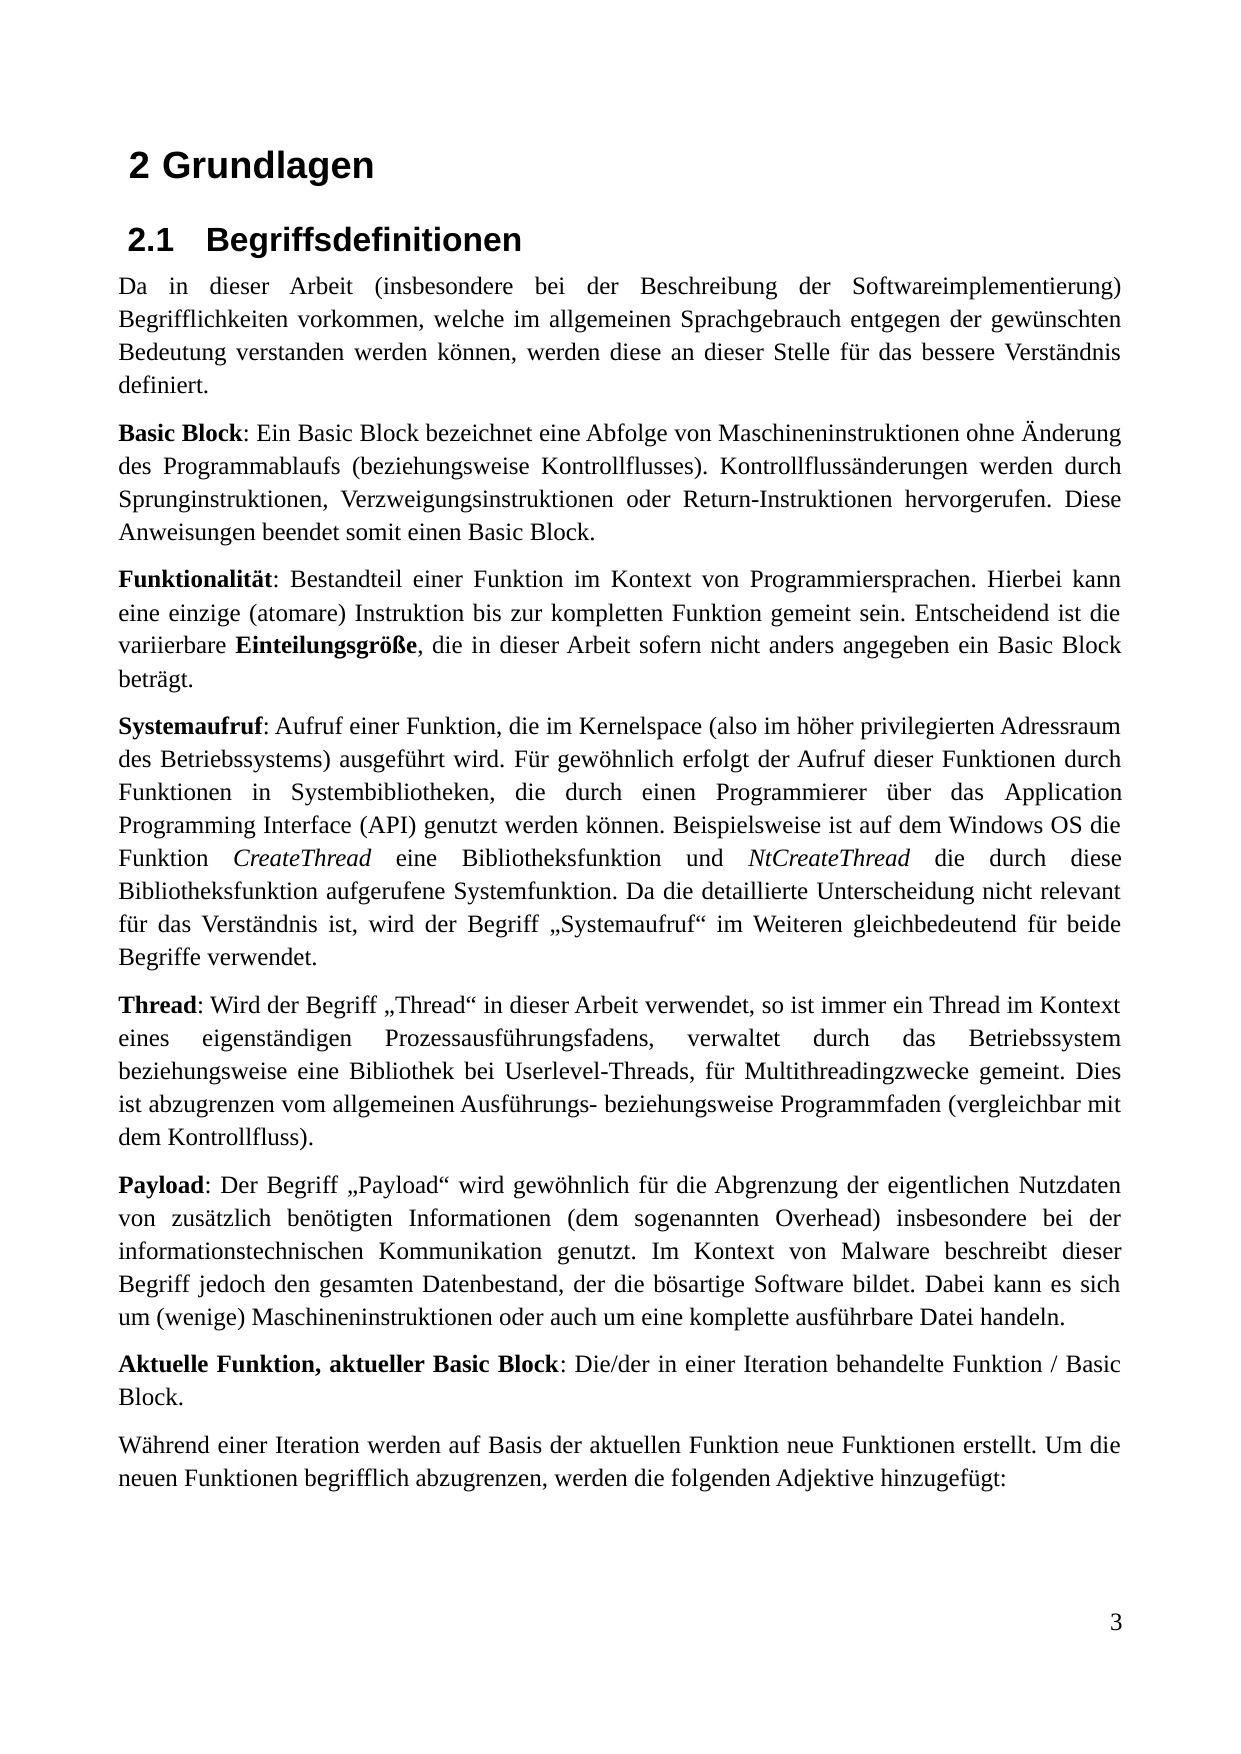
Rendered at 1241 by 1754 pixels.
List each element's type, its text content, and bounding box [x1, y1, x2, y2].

text Payload: Der Begriff „Payload“ wird gewöhnlich für die Abgrenzung der eigentlichen Nutzdaten von zusätzlich benötigten Informationen (dem sogenannten Overhead) insbesondere bei der informationstechnischen Kommunikation genutzt. Im Kontext von Malware beschreibt dieser Begriff jedoch den gesamten Datenbestand, der die bösartige Software bildet. Dabei kann es sich um (wenige) Maschineninstruktionen oder auch um eine komplette ausführbare Datei handeln. [118, 1170, 1122, 1331]
text Basic Block: Ein Basic Block bezeichnet eine Abfolge von Maschineninstruktionen ohne Änderung des Programmablaufs (beziehungsweise Kontrollflusses). Kontrollflussänderungen werden durch Sprunginstruktionen, Verzweigungsinstruktionen oder Return-Instruktionen hervorgerufen. Diese Anweisungen beendet somit einen Basic Block. [118, 418, 1122, 546]
text Thread: Wird der Begriff „Thread“ in dieser Arbeit verwendet, so ist immer ein Thread im Kontext eines eigenständigen Prozessausführungsfadens, verwaltet durch das Betriebssystem beziehungsweise eine Bibliothek bei Userlevel-Threads, für Multithreadingzwecke gemeint. Dies ist abzugrenzen vom allgemeinen Ausführungs- beziehungsweise Programmfaden (vergleichbar mit dem Kontrollfluss). [118, 990, 1122, 1151]
text Während einer Iteration werden auf Basis der aktuellen Funktion neue Funktionen erstellt. Um die neuen Funktionen begrifflich abzugrenzen, werden die folgenden Adjektive hinzugefügt: [118, 1430, 1122, 1492]
text Aktuelle Funktion, aktueller Basic Block: Die/der in einer Iteration behandelte Funktion / Basic Block. [118, 1349, 1122, 1411]
text Systemaufruf: Aufruf einer Funktion, die im Kernelspace (also im höher privilegierten Adressraum des Betriebssystems) ausgeführt wird. Für gewöhnlich erfolgt der Aufruf dieser Funktionen durch Funktionen in Systembibliotheken, die durch einen Programmierer über das Application Programming Interface (API) genutzt werden können. Beispielsweise ist auf dem Windows OS die Funktion CreateThread eine Bibliotheksfunktion und NtCreateThread die durch diese Bibliotheksfunktion aufgerufene Systemfunktion. Da die detaillierte Unterscheidung nicht relevant für das Verständnis ist, wird der Begriff „Systemaufruf“ im Weiteren gleichbedeutend für beide Begriffe verwendet. [118, 711, 1122, 971]
text Da in dieser Arbeit (insbesondere bei der Beschreibung der Softwareimplementierung) Begrifflichkeiten vorkommen, welche im allgemeinen Sprachgebrauch entgegen der gewünschten Bedeutung verstanden werden können, werden diese an dieser Stelle für das bessere Verständnis definiert. [118, 271, 1122, 399]
subtitle Grundlagen [118, 143, 1122, 187]
text Funktionalität: Bestandteil einer Funktion im Kontext von Programmiersprachen. Hierbei kann eine einzige (atomare) Instruktion bis zur kompletten Funktion gemeint sein. Entscheidend ist die variierbare Einteilungsgröße, die in dieser Arbeit sofern nicht anders angegeben ein Basic Block beträgt. [118, 564, 1122, 692]
subtitle Begriffsdefinitionen [118, 220, 1122, 259]
